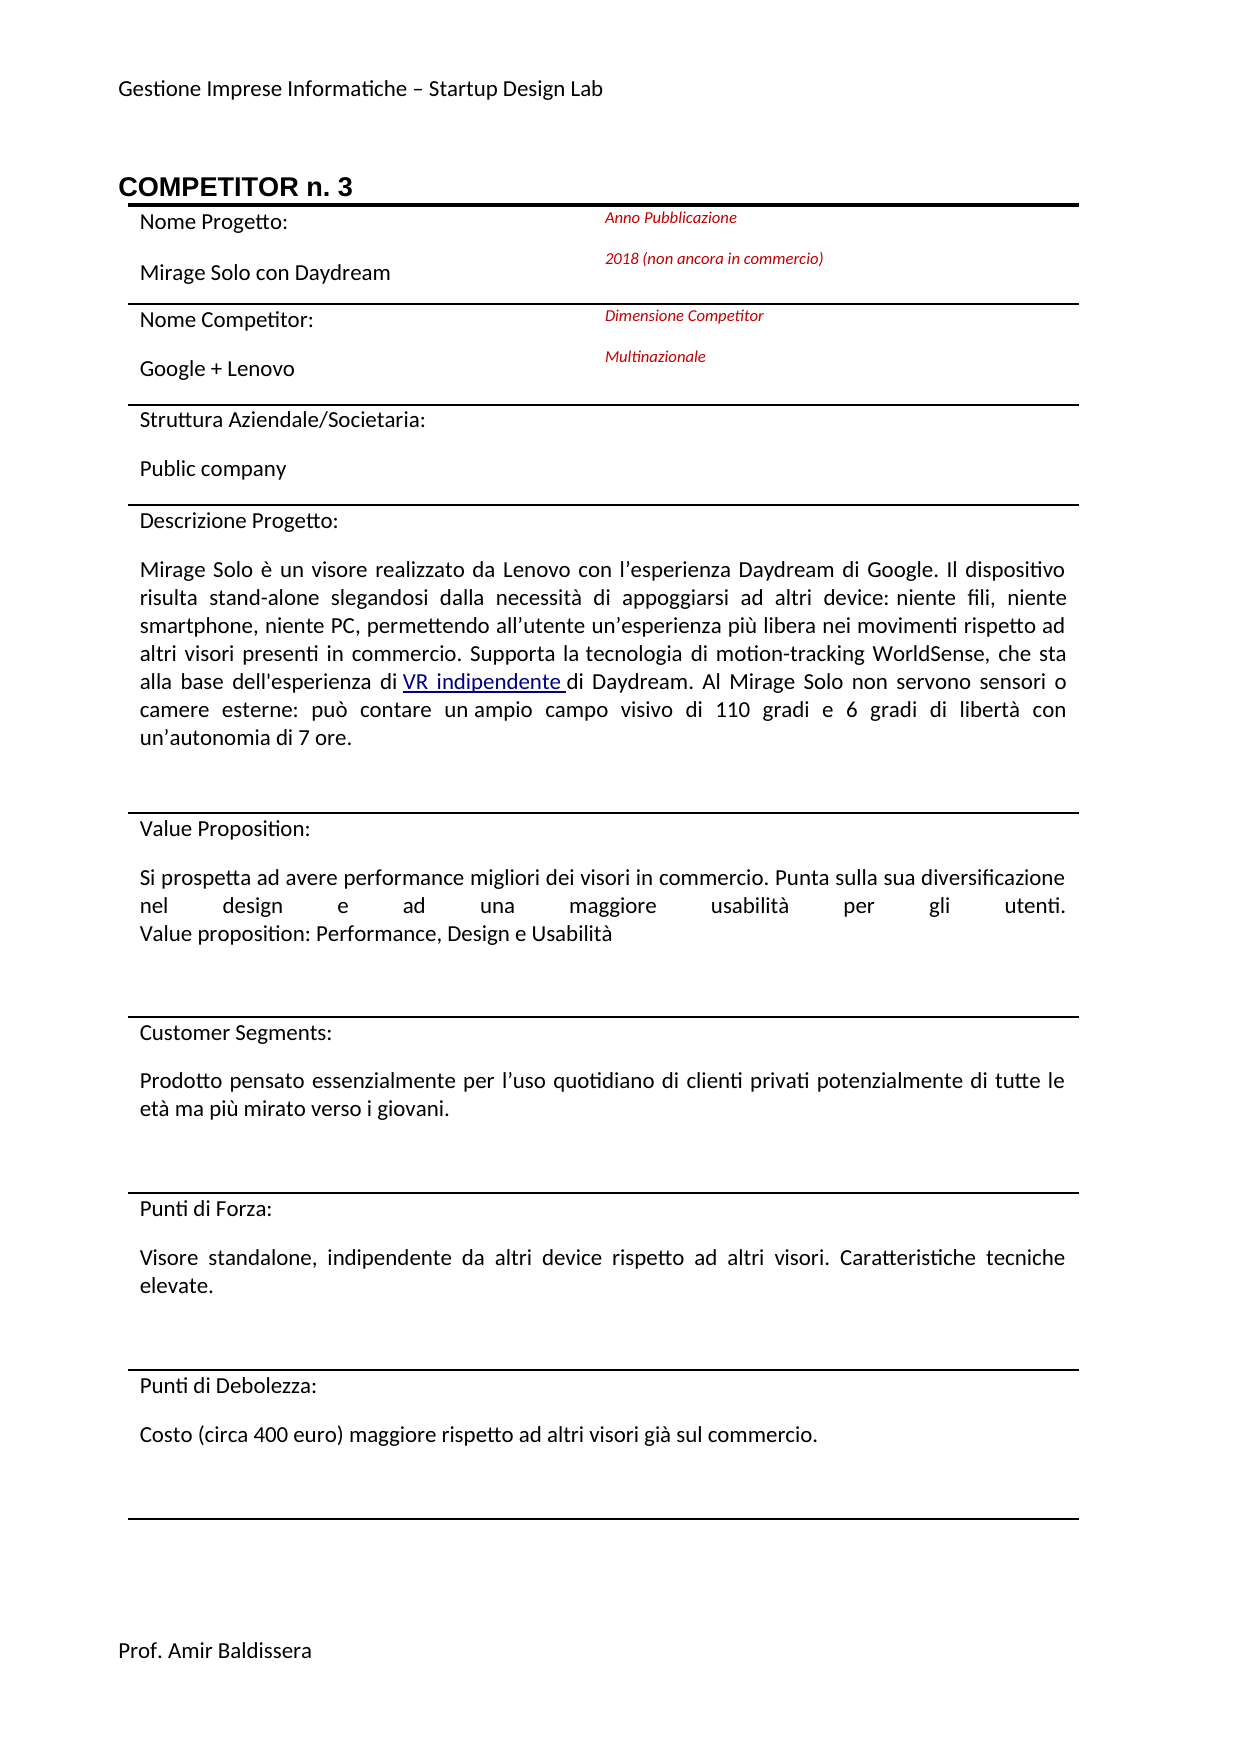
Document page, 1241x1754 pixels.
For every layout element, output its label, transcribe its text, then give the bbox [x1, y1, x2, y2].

table_cell Customer Segments: Prodotto pensato essenzialmente per l’uso quotidiano di clienti privati potenzialmente di tutte le età ma più mirato verso i giovani. [128, 1018, 1078, 1192]
table_cell Nome Competitor: Google + Lenovo [128, 305, 593, 403]
table_cell Dimensione Competitor Multinazionale [594, 305, 1078, 403]
table_header Anno Pubblicazione 2018 (non ancora in commercio) [594, 207, 1078, 303]
table_header Nome Progetto: Mirage Solo con Daydream [128, 207, 593, 303]
subtitle COMPETITOR n. 3 [118, 171, 1122, 203]
table_cell Struttura Aziendale/Societaria: Public company [128, 406, 1078, 504]
table_cell Punti di Forza: Visore standalone, indipendente da altri device rispetto ad altri visori. Caratteristiche tecniche elevate. [128, 1194, 1078, 1369]
table_cell Punti di Debolezza: Costo (circa 400 euro) maggiore rispetto ad altri visori già sul commercio. [128, 1371, 1078, 1518]
table_cell Descrizione Progetto: Mirage Solo è un visore realizzato da Lenovo con l’esperienza Daydream di Google. Il dispositivo risulta stand-alone slegandosi dalla necessità di appoggiarsi ad altri device: niente fili, niente smartphone, niente PC, permettendo all’utente un’esperienza più libera nei movimenti rispetto ad altri visori presenti in commercio. Supporta la tecnologia di motion-tracking WorldSense, che sta alla base dell'esperienza di VR indipendente di Daydream. Al Mirage Solo non servono sensori o camere esterne: può contare un ampio campo visivo di 110 gradi e 6 gradi di libertà con un’autonomia di 7 ore. [128, 506, 1078, 812]
table_cell Value Proposition: Si prospetta ad avere performance migliori dei visori in commercio. Punta sulla sua diversificazione nel design e ad una maggiore usabilità per gli utenti. Value proposition: Performance, Design e Usabilità [128, 814, 1078, 1016]
